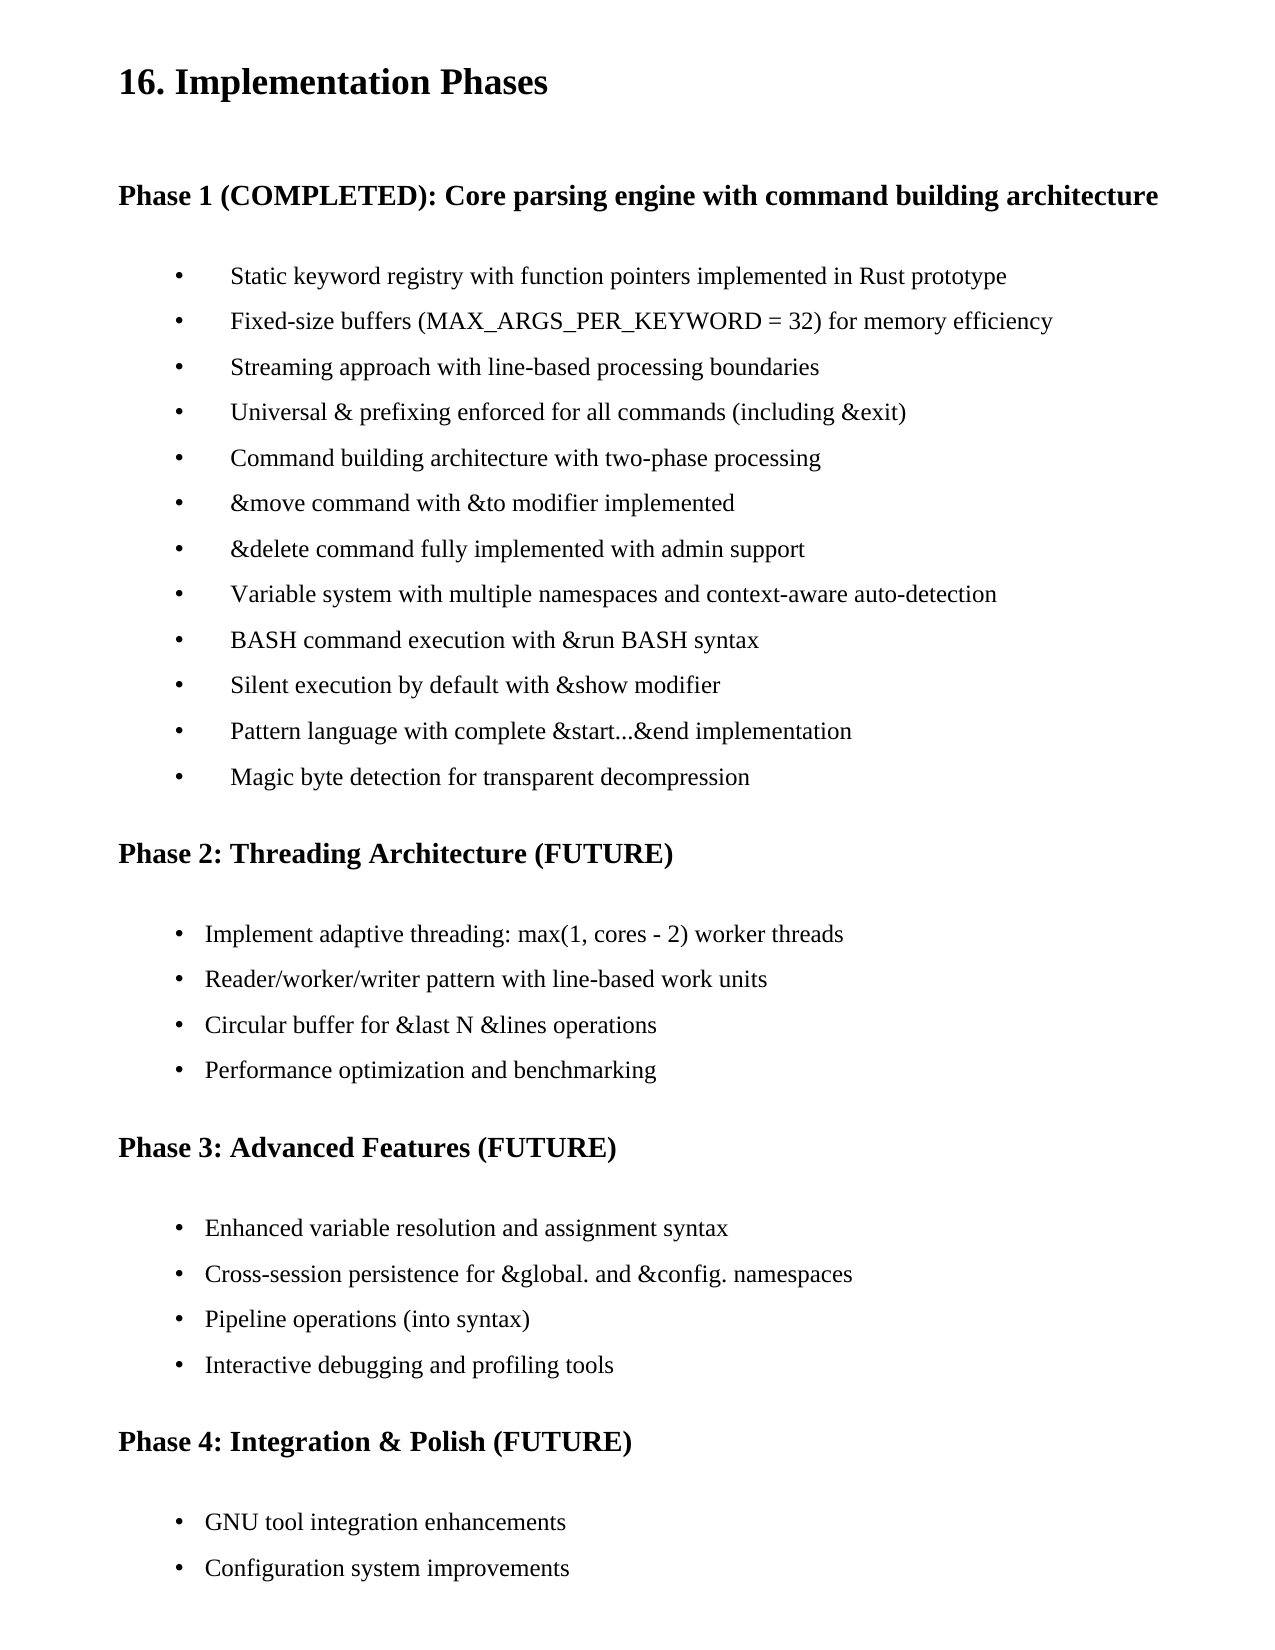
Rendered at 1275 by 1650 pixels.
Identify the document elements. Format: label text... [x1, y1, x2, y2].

list ✅ Magic byte detection for transparent decompression [175, 762, 1203, 790]
list ✅ &move command with &to modifier implemented [175, 488, 1203, 517]
list Enhanced variable resolution and assignment syntax [175, 1213, 1203, 1242]
list ✅ Silent execution by default with &show modifier [175, 671, 1203, 699]
list Configuration system improvements [175, 1553, 1203, 1581]
list ✅ Streaming approach with line-based processing boundaries [175, 352, 1203, 381]
subtitle Phase 2: Threading Architecture (FUTURE) [118, 836, 1216, 870]
list ✅ BASH command execution with &run BASH syntax [175, 625, 1203, 654]
subtitle Phase 3: Advanced Features (FUTURE) [118, 1130, 1216, 1164]
subtitle Phase 4: Integration & Polish (FUTURE) [118, 1424, 1216, 1458]
list Pipeline operations (into syntax) [175, 1304, 1203, 1333]
list Implement adaptive threading: max(1, cores - 2) worker threads [175, 919, 1203, 948]
list ✅ Static keyword registry with function pointers implemented in Rust prototype [175, 261, 1203, 289]
list ✅ Variable system with multiple namespaces and context-aware auto-detection [175, 579, 1203, 608]
list Reader/worker/writer pattern with line-based work units [175, 964, 1203, 993]
subtitle Phase 1 (COMPLETED): Core parsing engine with command building architecture [118, 178, 1216, 212]
list Circular buffer for &last N &lines operations [175, 1010, 1203, 1039]
list Cross-session persistence for &global. and &config. namespaces [175, 1259, 1203, 1287]
list ✅ Fixed-size buffers (MAX_ARGS_PER_KEYWORD = 32) for memory efficiency [175, 306, 1203, 335]
list ✅ Universal & prefixing enforced for all commands (including &exit) [175, 397, 1203, 426]
list Performance optimization and benchmarking [175, 1056, 1203, 1084]
list ✅ Pattern language with complete &start...&end implementation [175, 716, 1203, 745]
list ✅ &delete command fully implemented with admin support [175, 534, 1203, 563]
list GNU tool integration enhancements [175, 1507, 1203, 1536]
subtitle 16. Implementation Phases [118, 59, 1216, 102]
list ✅ Command building architecture with two-phase processing [175, 443, 1203, 472]
list Interactive debugging and profiling tools [175, 1350, 1203, 1378]
